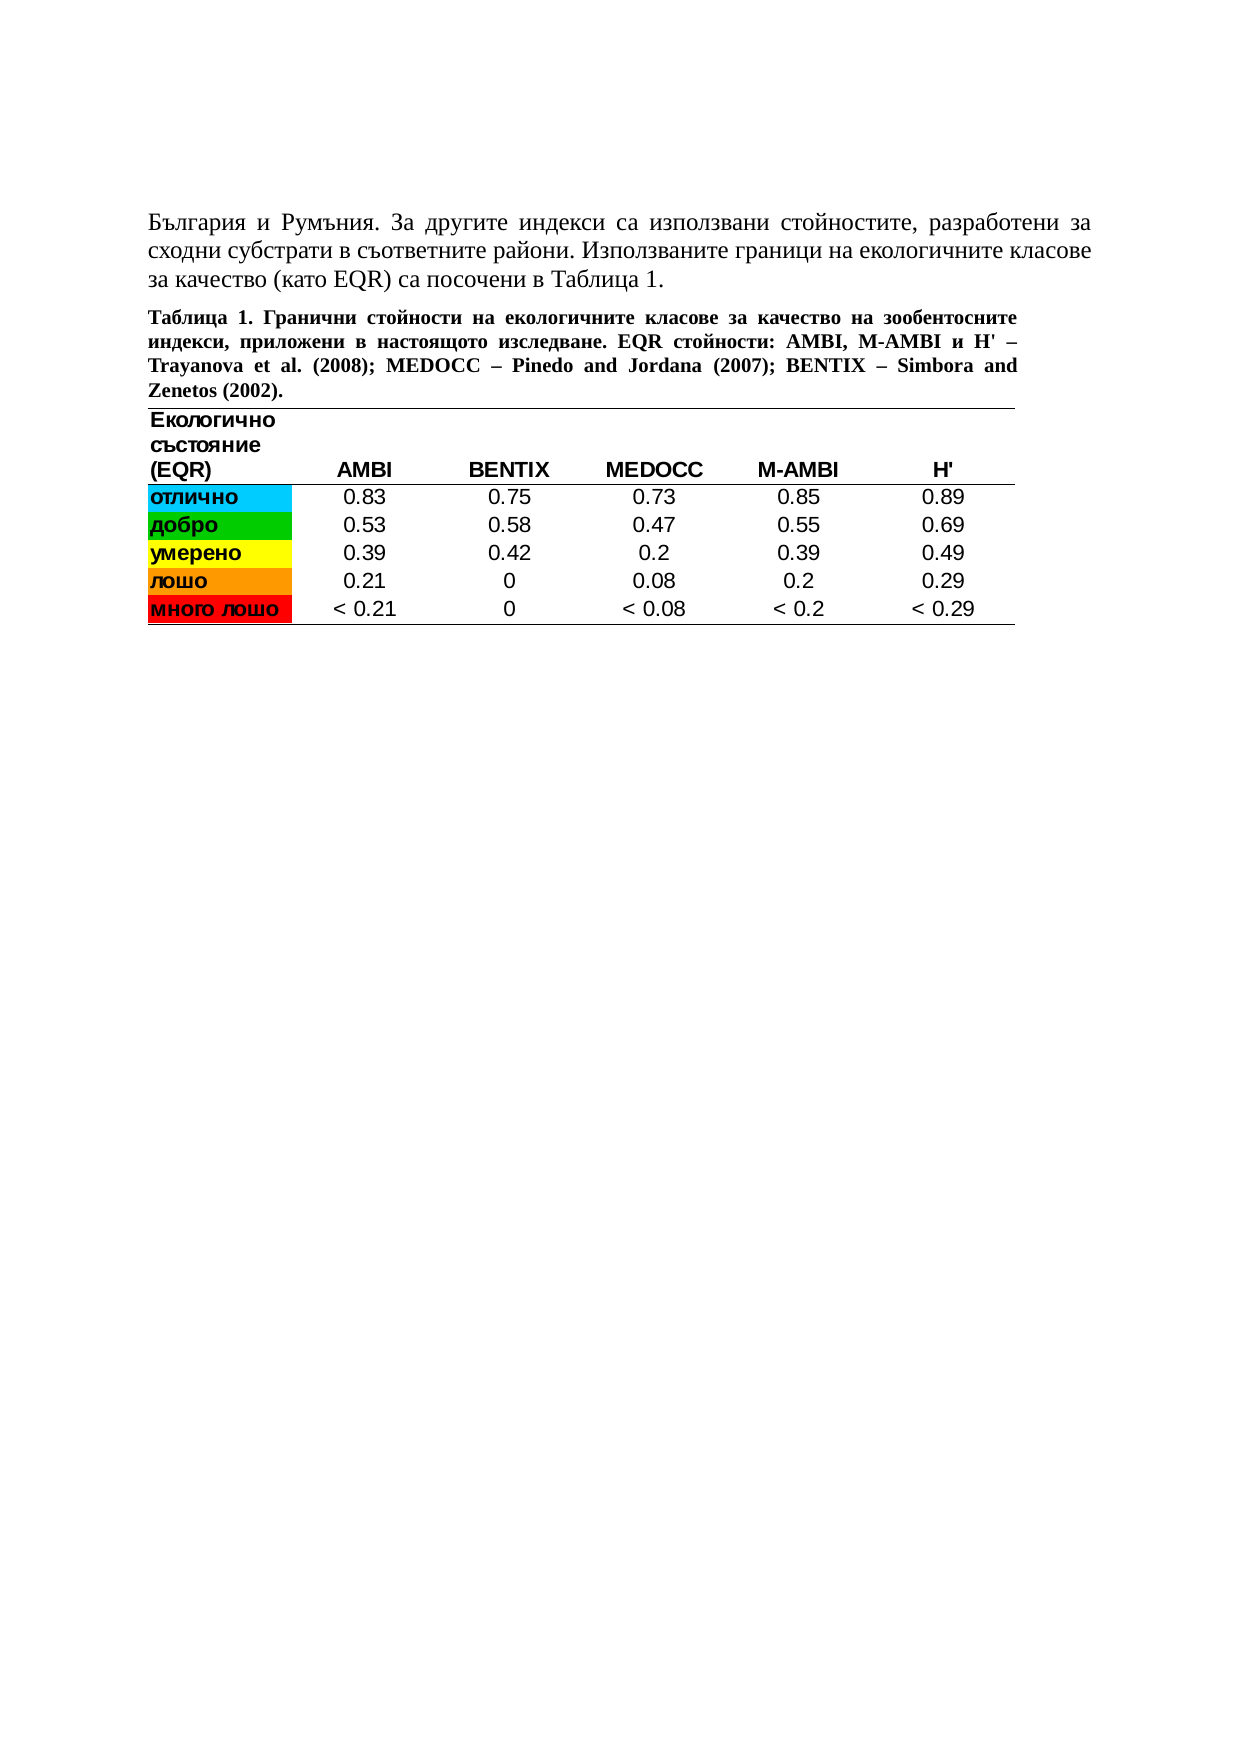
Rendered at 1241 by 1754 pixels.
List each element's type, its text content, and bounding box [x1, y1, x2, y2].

text България и Румъния. За другите индекси са използвани стойностите, разработени за сходни субстрати в съответните райони. Използваните граници на екологичните класове за качество (като EQR) са посочени в Таблица 1. [148, 207, 1093, 293]
text Таблица 1. Гранични стойности на екологичните класове за качество на зообентосните индекси, приложени в настоящото изследване. EQR стойности: AMBI, M-AMBI и H' – Trayanova et al. (2008); MEDOCC – Pinedo and Jordana (2007); BENTIX – Simbora and Zenetos (2002). [148, 305, 1018, 402]
